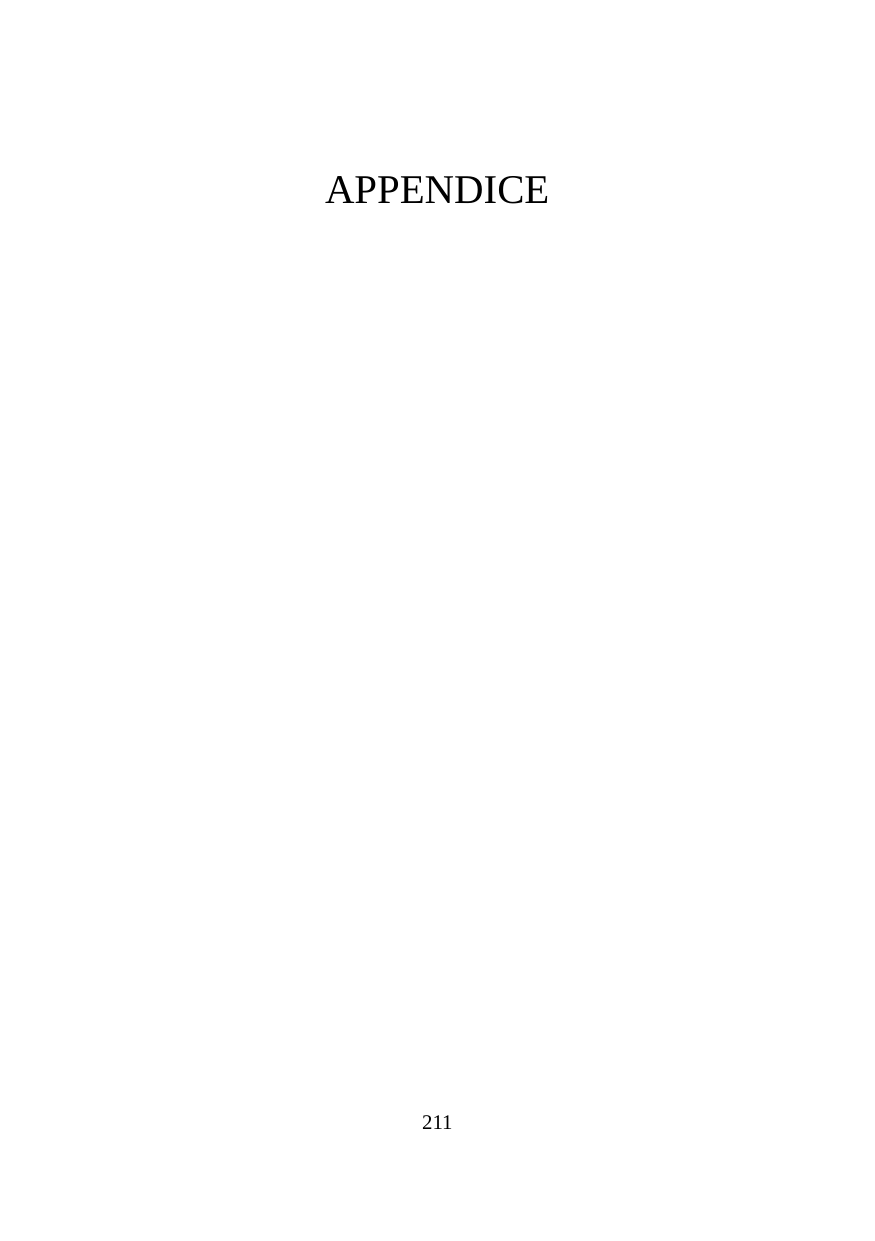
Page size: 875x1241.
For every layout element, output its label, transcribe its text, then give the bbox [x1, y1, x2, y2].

subtitle APPENDICE [106, 165, 768, 212]
